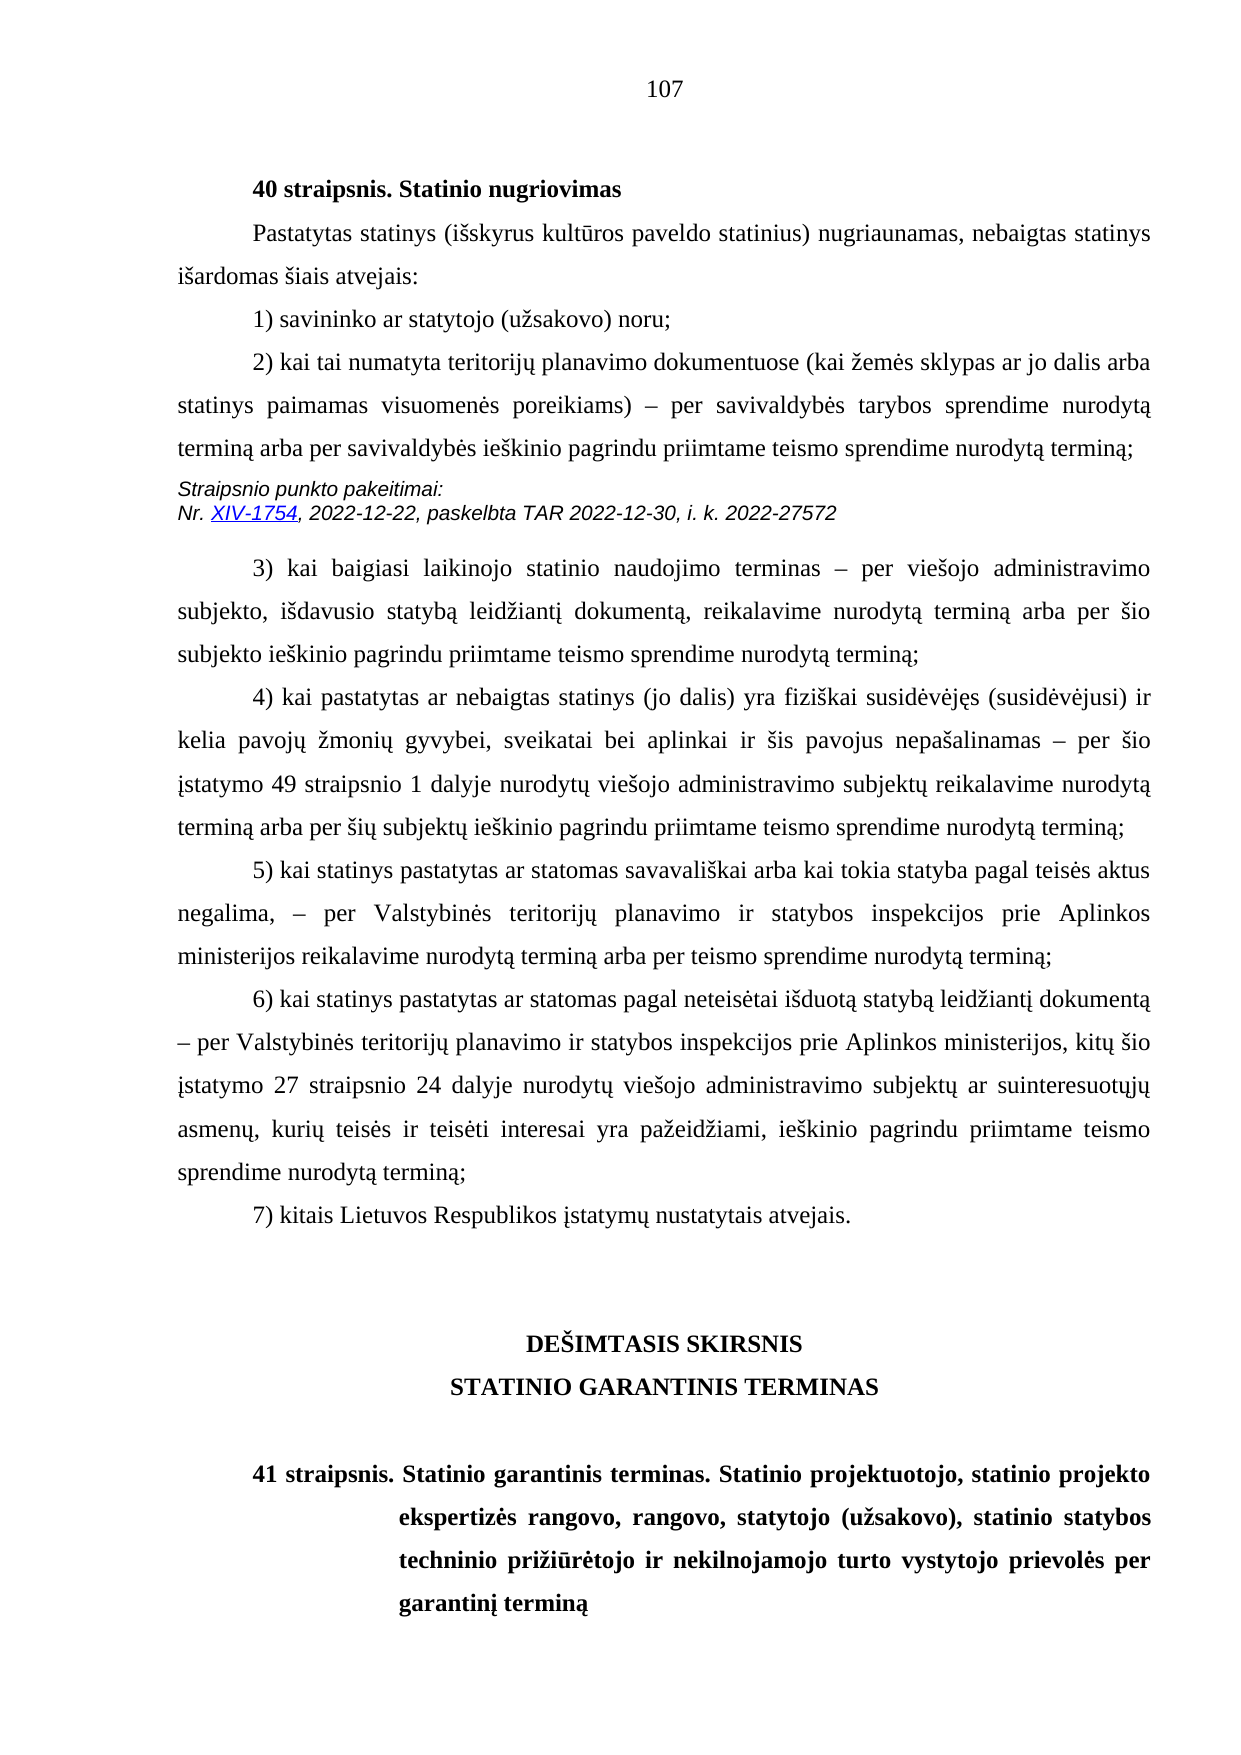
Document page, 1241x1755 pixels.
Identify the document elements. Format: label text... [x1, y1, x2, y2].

text DEŠIMTASIS SKIRSNIS [177, 1329, 1152, 1358]
text 40 straipsnis. Statinio nugriovimas [177, 174, 1152, 203]
text 4) kai pastatytas ar nebaigtas statinys (jo dalis) yra fiziškai susidėvėjęs (susidėvėjusi) ir kelia pavojų žmonių gyvybei, sveikatai bei aplinkai ir šis pavojus nepašalinamas – per šio įstatymo 49 straipsnio 1 dalyje nurodytų viešojo administravimo subjektų reikalavime nurodytą terminą arba per šių subjektų ieškinio pagrindu priimtame teismo sprendime nurodytą terminą; [177, 682, 1152, 841]
text 41 straipsnis. Statinio garantinis terminas. Statinio projektuotojo, statinio projekto ekspertizės rangovo, rangovo, statytojo (užsakovo), statinio statybos techninio prižiūrėtojo ir nekilnojamojo turto vystytojo prievolės per garantinį terminą [252, 1459, 1152, 1617]
text 5) kai statinys pastatytas ar statomas savavališkai arba kai tokia statyba pagal teisės aktus negalima, – per Valstybinės teritorijų planavimo ir statybos inspekcijos prie Aplinkos ministerijos reikalavime nurodytą terminą arba per teismo sprendime nurodytą terminą; [177, 855, 1152, 970]
text 6) kai statinys pastatytas ar statomas pagal neteisėtai išduotą statybą leidžiantį dokumentą – per Valstybinės teritorijų planavimo ir statybos inspekcijos prie Aplinkos ministerijos, kitų šio įstatymo 27 straipsnio 24 dalyje nurodytų viešojo administravimo subjektų ar suinteresuotųjų asmenų, kurių teisės ir teisėti interesai yra pažeidžiami, ieškinio pagrindu priimtame teismo sprendime nurodytą terminą; [177, 984, 1152, 1186]
text 1) savininko ar statytojo (užsakovo) noru; [177, 304, 1152, 333]
text Pastatytas statinys (išskyrus kultūros paveldo statinius) nugriaunamas, nebaigtas statinys išardomas šiais atvejais: [177, 218, 1152, 289]
text Straipsnio punkto pakeitimai: [177, 476, 1152, 500]
text STATINIO GARANTINIS TERMINAS [177, 1372, 1152, 1401]
text 7) kitais Lietuvos Respublikos įstatymų nustatytais atvejais. [177, 1200, 1152, 1229]
text 3) kai baigiasi laikinojo statinio naudojimo terminas – per viešojo administravimo subjekto, išdavusio statybą leidžiantį dokumentą, reikalavime nurodytą terminą arba per šio subjekto ieškinio pagrindu priimtame teismo sprendime nurodytą terminą; [177, 553, 1152, 668]
text 2) kai tai numatyta teritorijų planavimo dokumentuose (kai žemės sklypas ar jo dalis arba statinys paimamas visuomenės poreikiams) – per savivaldybės tarybos sprendime nurodytą terminą arba per savivaldybės ieškinio pagrindu priimtame teismo sprendime nurodytą terminą; [177, 347, 1152, 462]
text Nr. XIV-1754, 2022-12-22, paskelbta TAR 2022-12-30, i. k. 2022-27572 [177, 500, 1152, 524]
